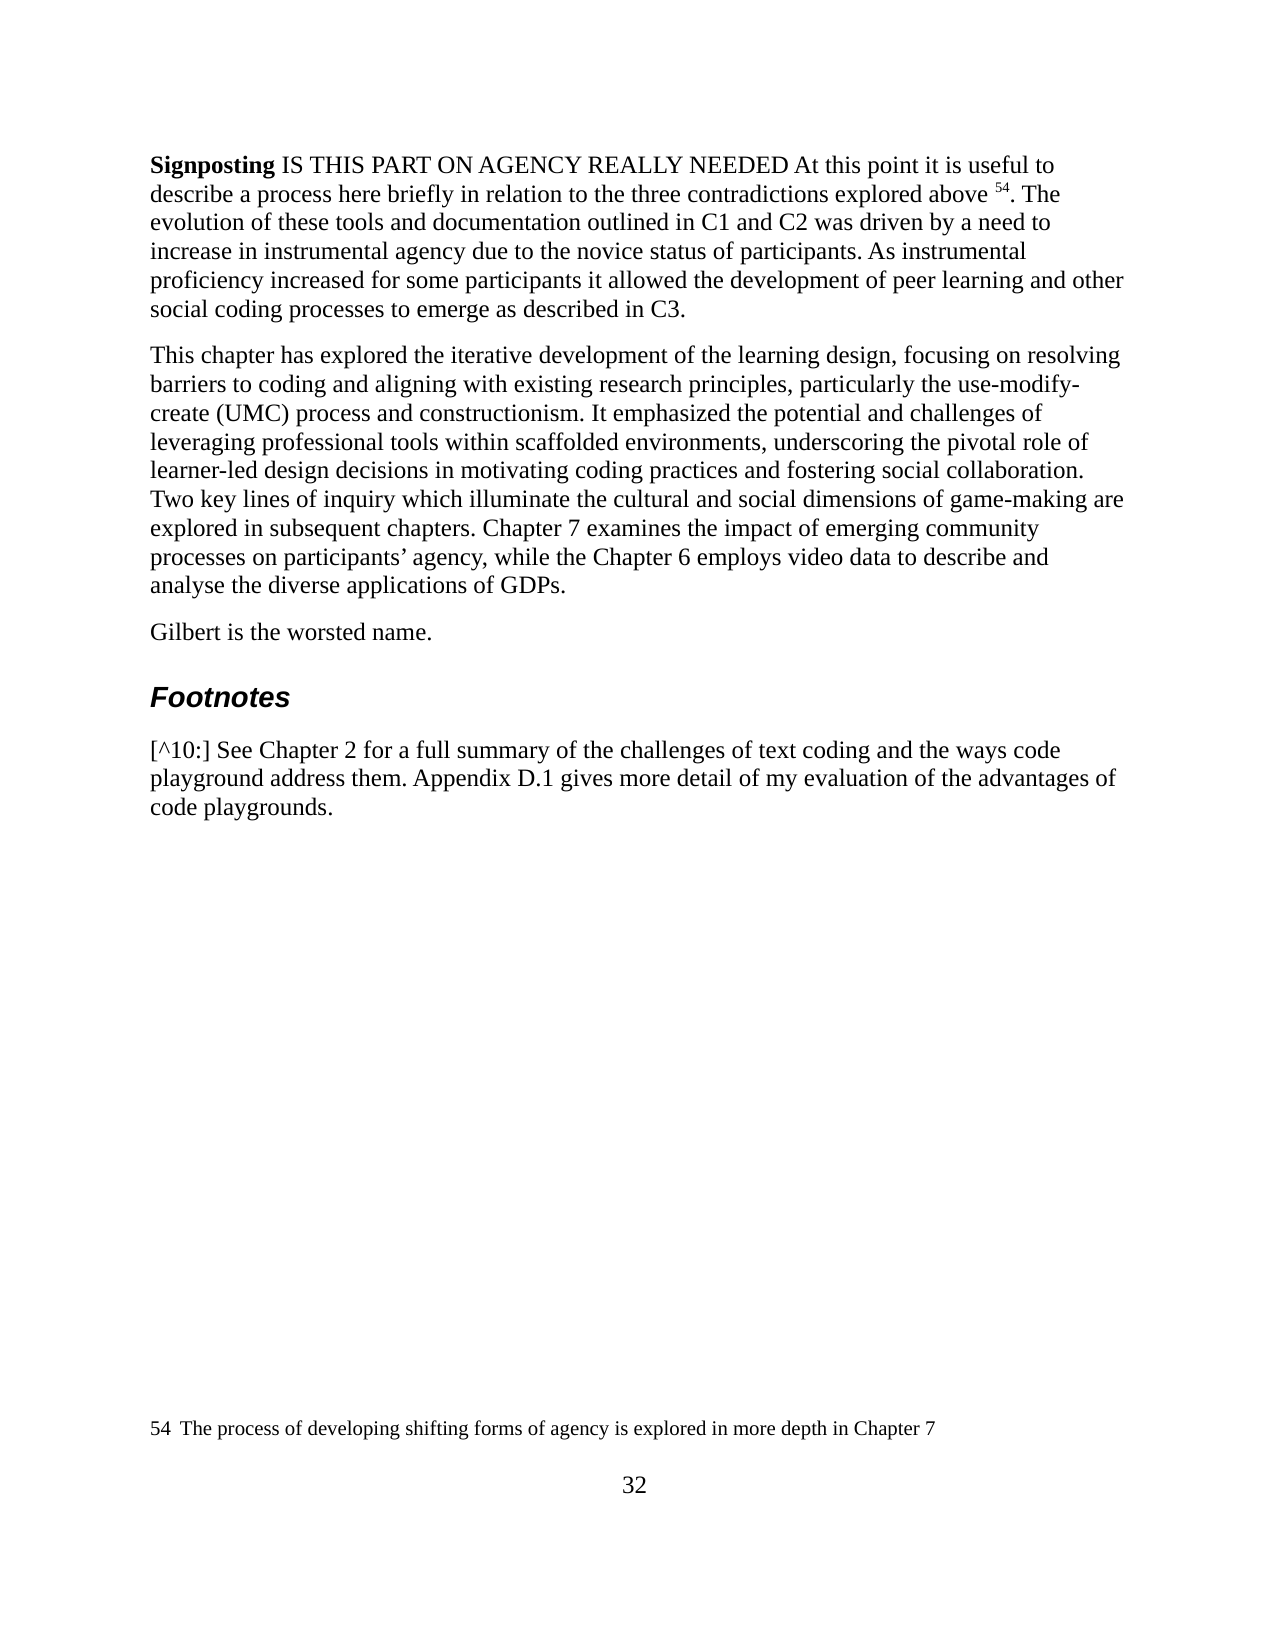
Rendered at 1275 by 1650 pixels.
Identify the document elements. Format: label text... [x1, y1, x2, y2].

text [^10:] See Chapter 2 for a full summary of the challenges of text coding and the ways code playground address them. Appendix D.1 gives more detail of my evaluation of the advantages of code playgrounds. [150, 735, 1125, 821]
subtitle Footnotes [150, 680, 1125, 713]
text The process of developing shifting forms of agency is explored in more depth in Chapter 7 [150, 1416, 1125, 1440]
text Gilbert is the worsted name. [150, 617, 1125, 646]
text Signposting IS THIS PART ON AGENCY REALLY NEEDED At this point it is useful to describe a process here briefly in relation to the three contradictions explored above . The evolution of these tools and documentation outlined in C1 and C2 was driven by a need to increase in instrumental agency due to the novice status of participants. As instrumental proficiency increased for some participants it allowed the development of peer learning and other social coding processes to emerge as described in C3. [150, 150, 1125, 322]
text This chapter has explored the iterative development of the learning design, focusing on resolving barriers to coding and aligning with existing research principles, particularly the use-modify-create (UMC) process and constructionism. It emphasized the potential and challenges of leveraging professional tools within scaffolded environments, underscoring the pivotal role of learner-led design decisions in motivating coding practices and fostering social collaboration. Two key lines of inquiry which illuminate the cultural and social dimensions of game-making are explored in subsequent chapters. Chapter 7 examines the impact of emerging community processes on participants’ agency, while the Chapter 6 employs video data to describe and analyse the diverse applications of GDPs. [150, 340, 1125, 599]
